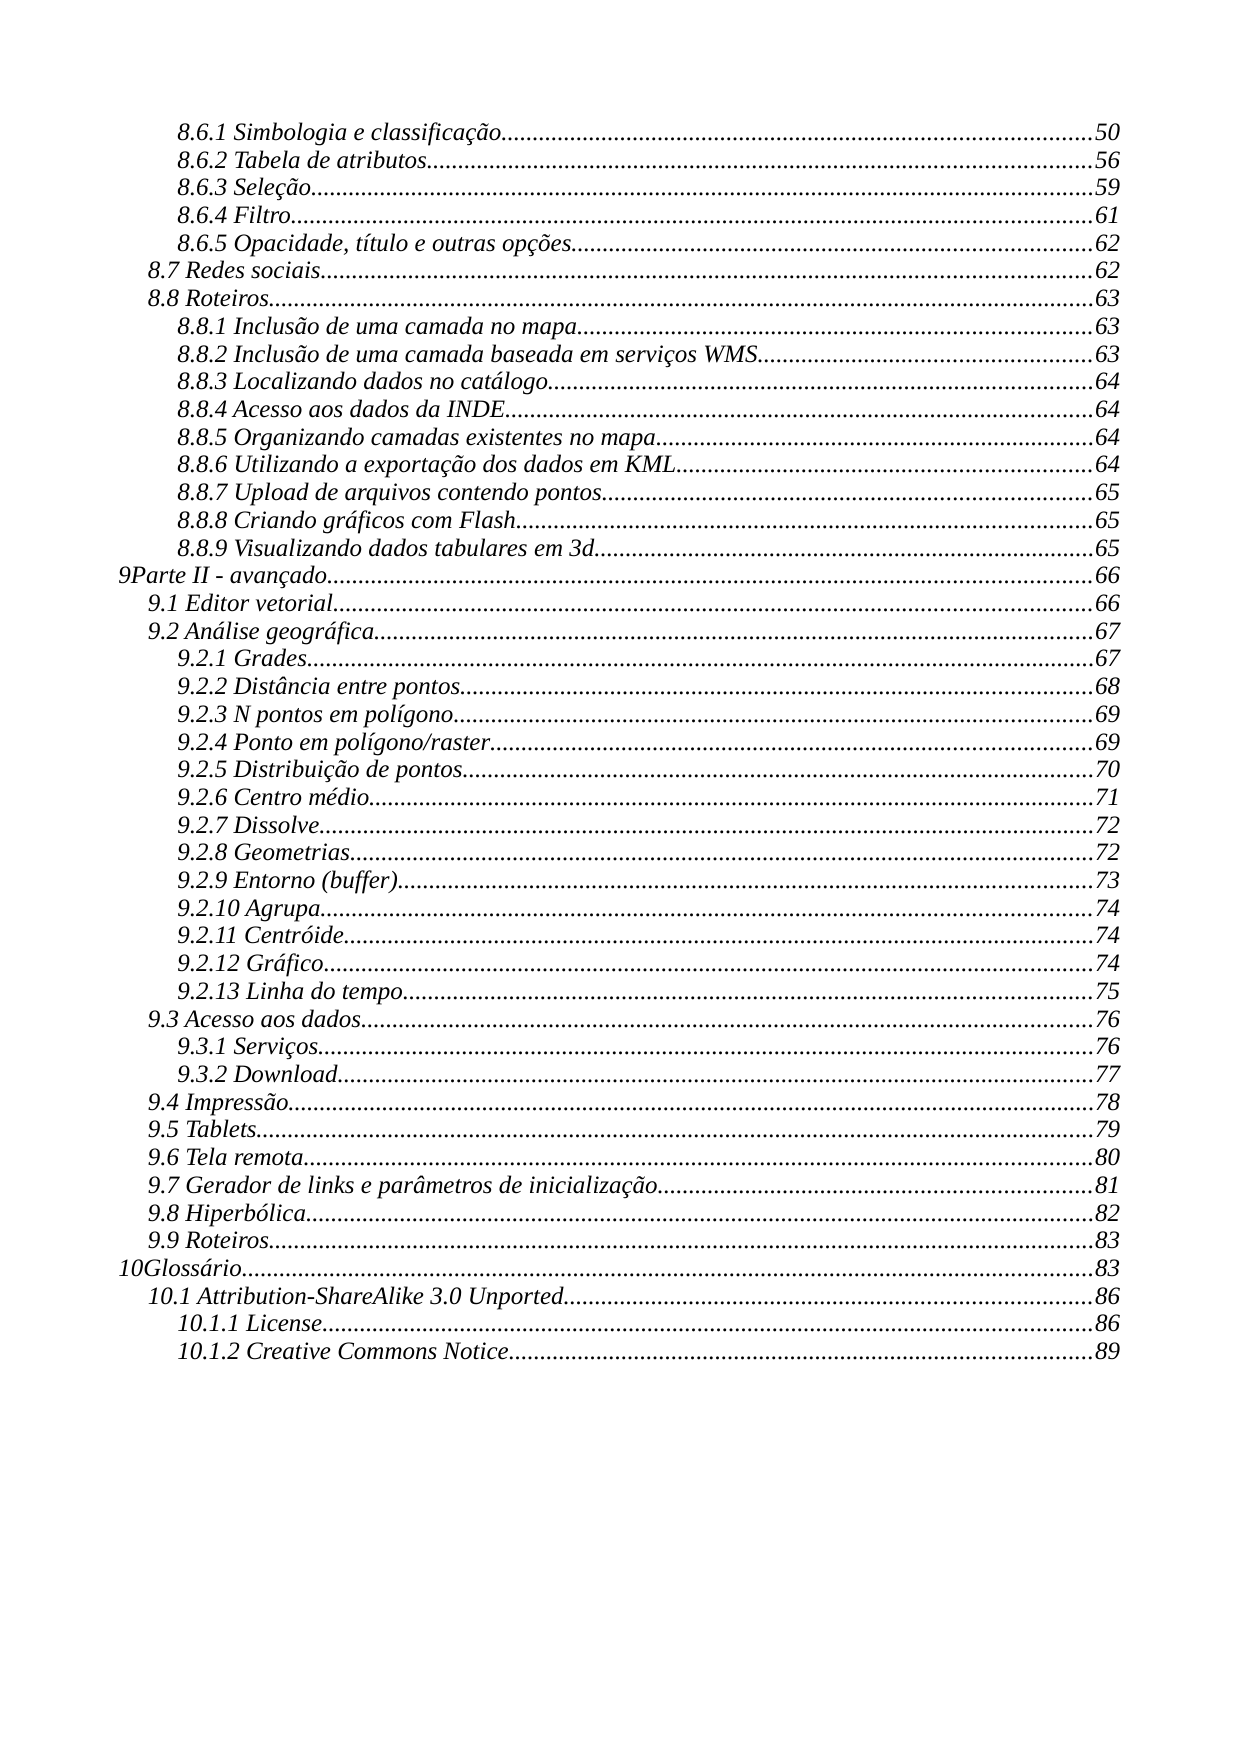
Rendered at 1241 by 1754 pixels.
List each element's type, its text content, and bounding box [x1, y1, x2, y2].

text 8.6.1 Simbologia e classificação 50 [177, 118, 1122, 146]
text 9.7 Gerador de links e parâmetros de inicialização 81 [148, 1171, 1122, 1199]
text 8.6.5 Opacidade, título e outras opções 62 [177, 229, 1122, 257]
text 9.9 Roteiros 83 [148, 1226, 1122, 1254]
text 9.3.2 Download 77 [177, 1060, 1122, 1088]
text 10.1.1 License 86 [177, 1309, 1122, 1337]
text 9.5 Tablets 79 [148, 1116, 1122, 1143]
text 9.3 Acesso aos dados 76 [148, 1005, 1122, 1032]
text 9.2.13 Linha do tempo 75 [177, 977, 1122, 1005]
text 9.8 Hiperbólica 82 [148, 1199, 1122, 1226]
text 9.1 Editor vetorial 66 [148, 589, 1122, 617]
text 9.2.8 Geometrias 72 [177, 838, 1122, 866]
text 8.6.4 Filtro 61 [177, 201, 1122, 229]
text 9Parte II - avançado 66 [118, 561, 1122, 589]
text 8.8.3 Localizando dados no catálogo 64 [177, 367, 1122, 395]
text 9.4 Impressão 78 [148, 1088, 1122, 1116]
text 10.1 Attribution-ShareAlike 3.0 Unported 86 [148, 1282, 1122, 1309]
text 9.2.3 N pontos em polígono 69 [177, 700, 1122, 728]
text 9.2.2 Distância entre pontos 68 [177, 672, 1122, 700]
text 9.2.11 Centróide 74 [177, 922, 1122, 949]
text 8.8.8 Criando gráficos com Flash 65 [177, 506, 1122, 534]
text 10.1.2 Creative Commons Notice 89 [177, 1337, 1122, 1365]
text 10Glossário 83 [118, 1254, 1122, 1282]
text 8.8.2 Inclusão de uma camada baseada em serviços WMS 63 [177, 340, 1122, 367]
text 9.2.6 Centro médio 71 [177, 783, 1122, 811]
text 8.6.2 Tabela de atributos 56 [177, 146, 1122, 173]
text 9.2.5 Distribuição de pontos 70 [177, 755, 1122, 783]
text 9.2.4 Ponto em polígono/raster 69 [177, 728, 1122, 755]
text 8.8.1 Inclusão de uma camada no mapa 63 [177, 312, 1122, 340]
text 8.8.5 Organizando camadas existentes no mapa 64 [177, 423, 1122, 451]
text 8.7 Redes sociais 62 [148, 257, 1122, 284]
text 9.2.12 Gráfico 74 [177, 949, 1122, 977]
text 9.2.1 Grades 67 [177, 644, 1122, 672]
text 8.8 Roteiros 63 [148, 284, 1122, 312]
text 9.6 Tela remota 80 [148, 1143, 1122, 1171]
text 8.6.3 Seleção 59 [177, 173, 1122, 201]
text 9.3.1 Serviços 76 [177, 1032, 1122, 1060]
text 8.8.4 Acesso aos dados da INDE 64 [177, 395, 1122, 423]
text 9.2.7 Dissolve 72 [177, 811, 1122, 838]
text 9.2.10 Agrupa 74 [177, 894, 1122, 922]
text 9.2 Análise geográfica 67 [148, 617, 1122, 644]
text 8.8.6 Utilizando a exportação dos dados em KML 64 [177, 451, 1122, 478]
text 9.2.9 Entorno (buffer) 73 [177, 866, 1122, 894]
text 8.8.9 Visualizando dados tabulares em 3d 65 [177, 534, 1122, 561]
text 8.8.7 Upload de arquivos contendo pontos 65 [177, 478, 1122, 506]
